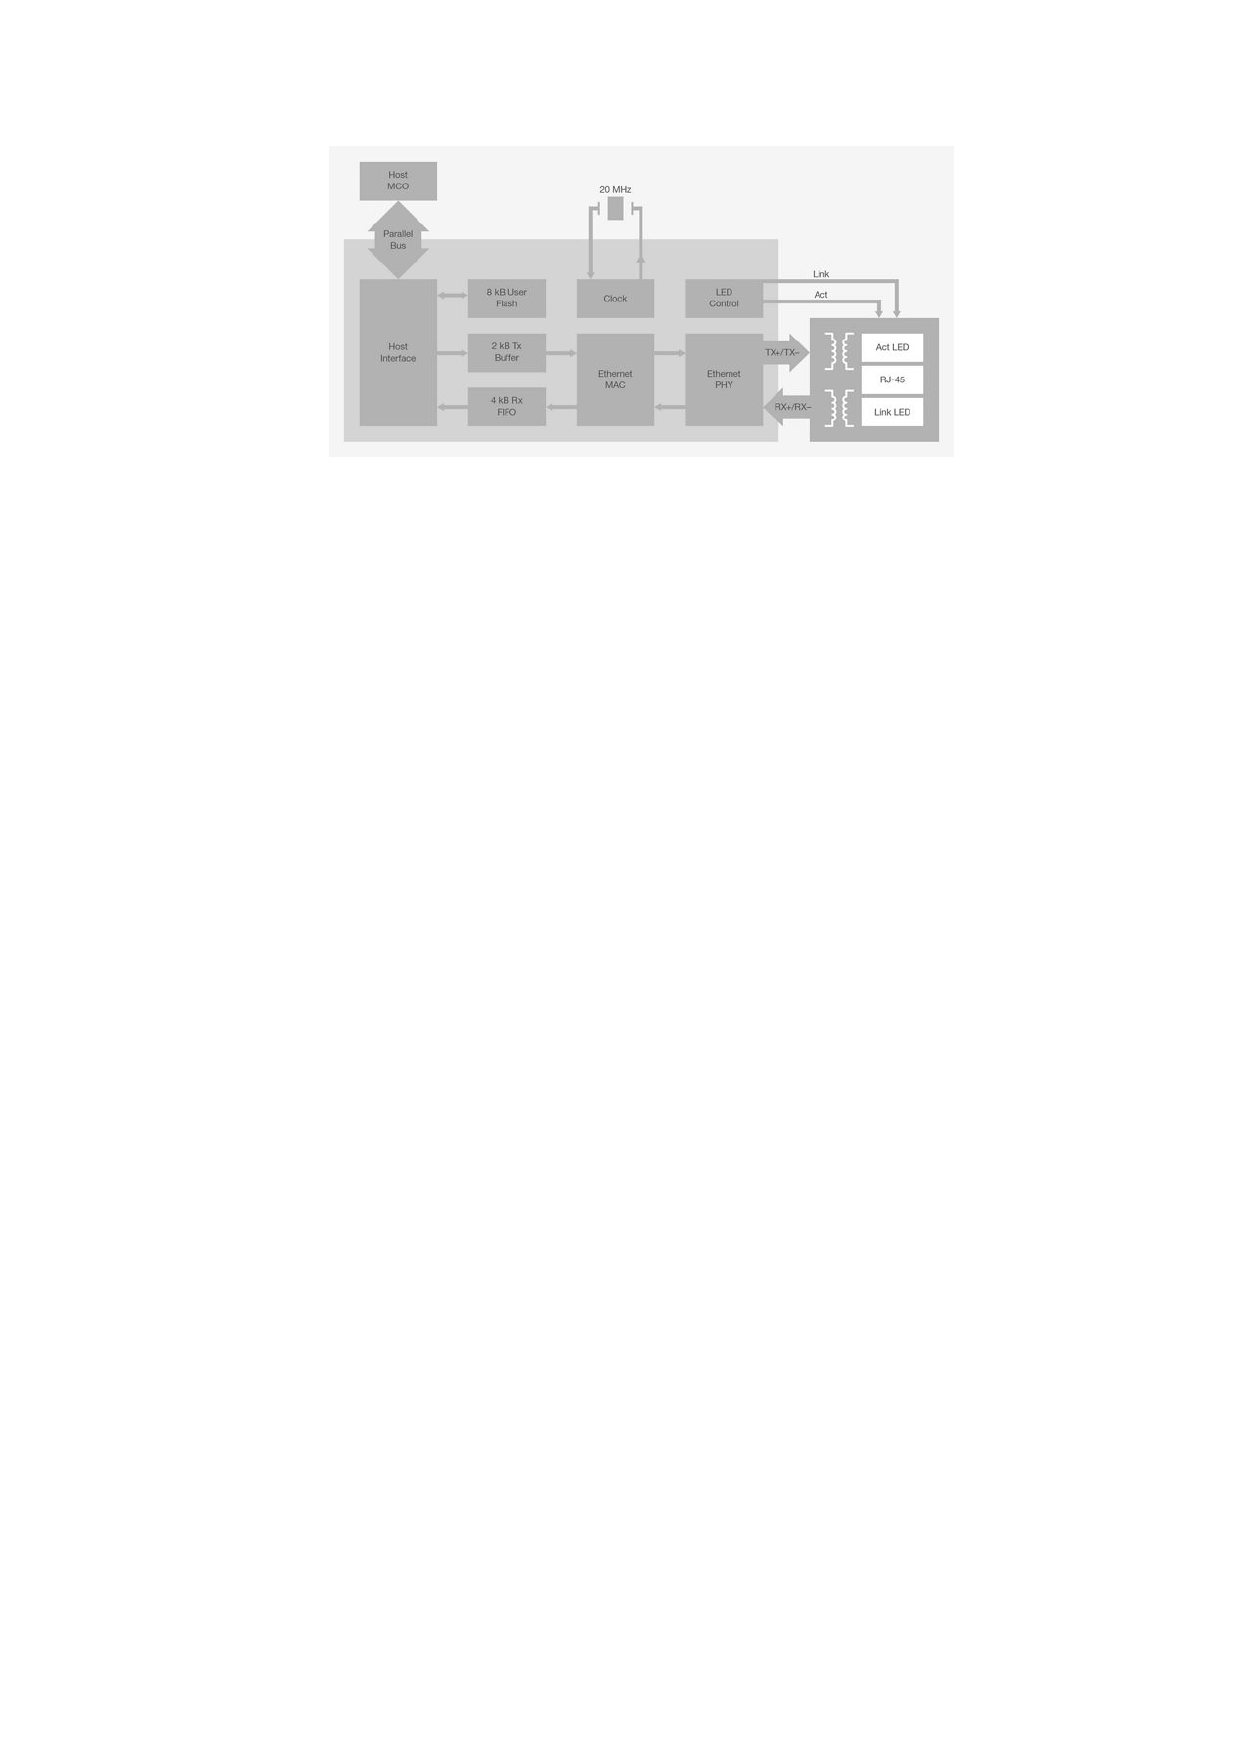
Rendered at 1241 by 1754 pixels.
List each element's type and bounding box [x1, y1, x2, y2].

picture [328, 146, 954, 457]
